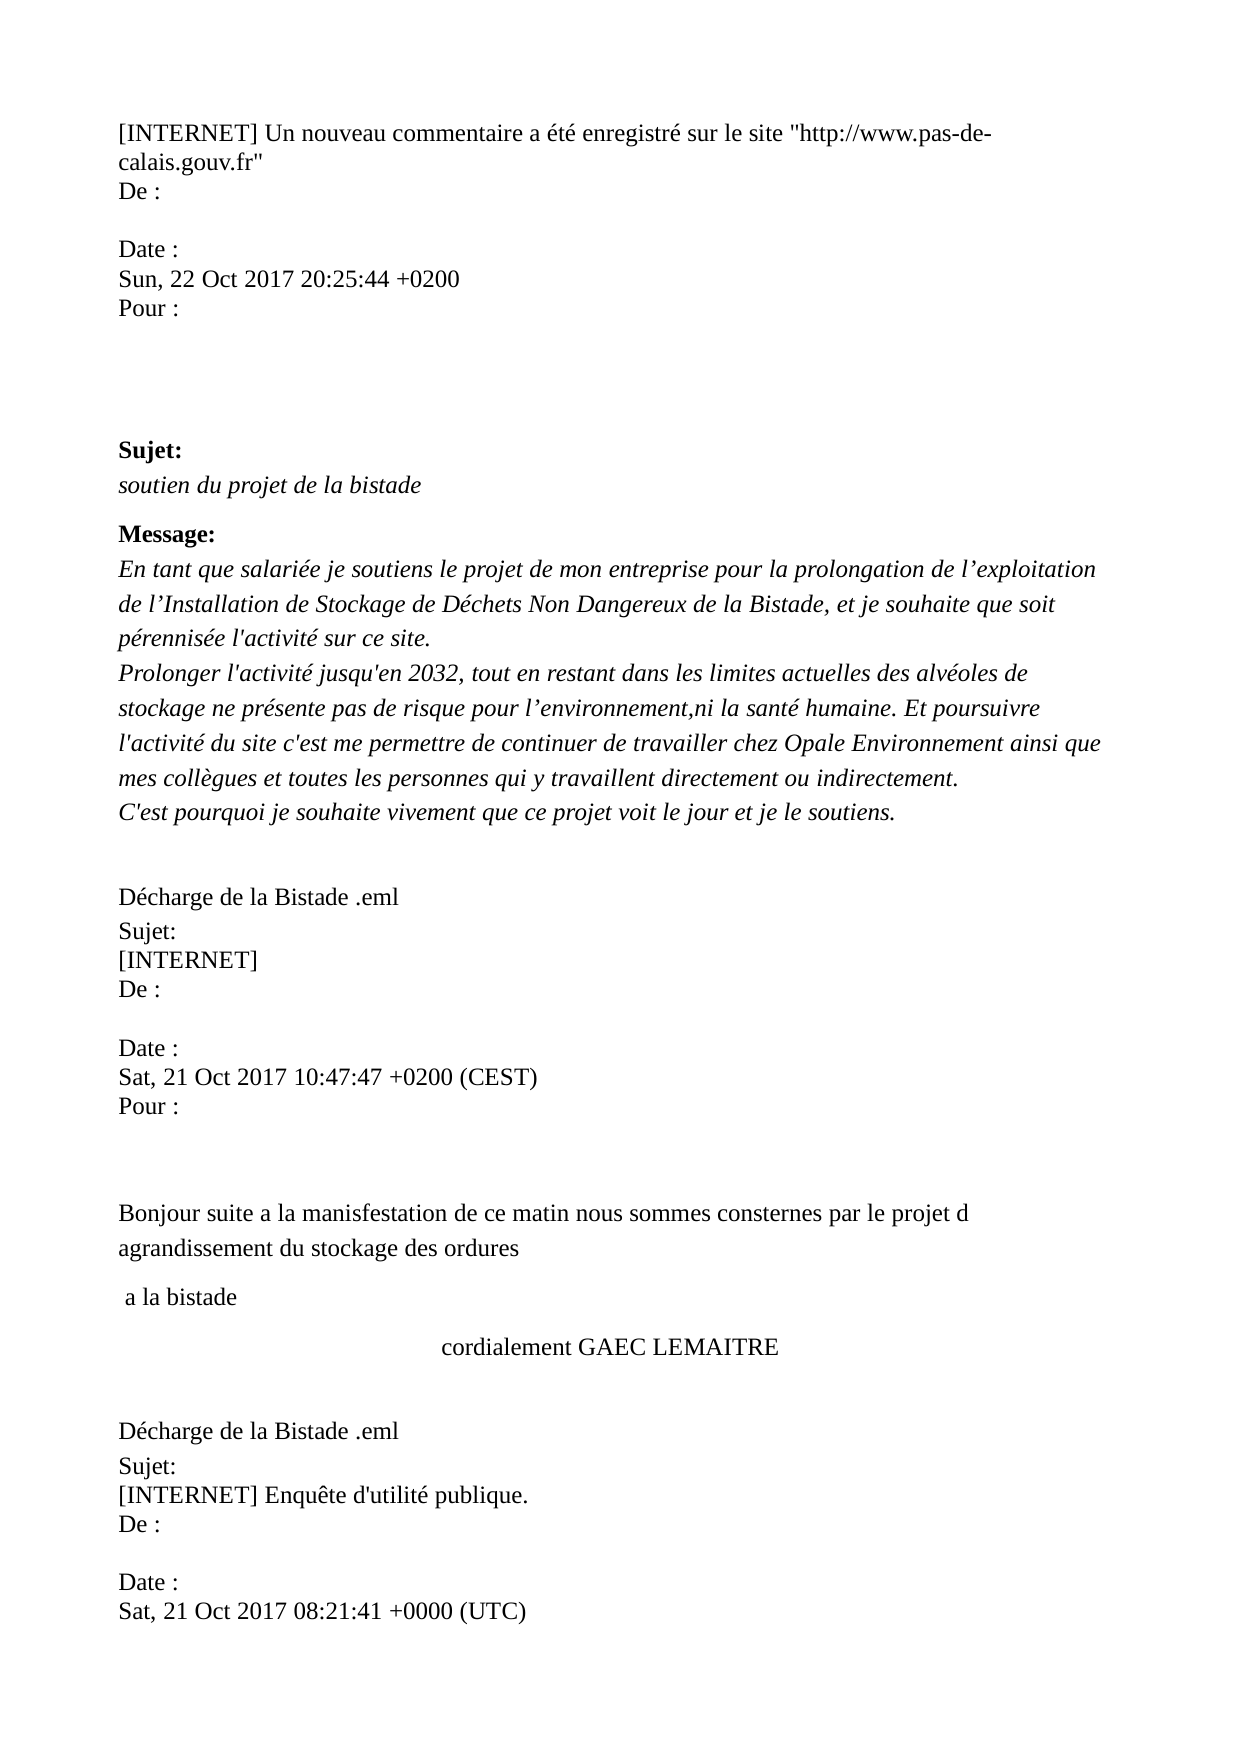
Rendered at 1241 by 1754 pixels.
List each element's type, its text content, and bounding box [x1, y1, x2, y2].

text a la bistade [118, 1282, 1122, 1311]
table_cell De : [118, 974, 1122, 1032]
table_cell De : [118, 176, 1122, 234]
table_header Sujet: [INTERNET] Enquête d'utilité publique. [118, 1451, 1122, 1509]
table_cell De : [118, 1509, 1122, 1567]
text Décharge de la Bistade .eml [118, 1381, 1122, 1445]
text Sujet: soutien du projet de la bistade [118, 435, 1122, 499]
text cordialement GAEC LEMAITRE [118, 1332, 1122, 1361]
table_header Pour : [118, 1091, 1122, 1149]
table_header Sujet: [INTERNET] [118, 916, 1122, 974]
table_cell Date : Sat, 21 Oct 2017 08:21:41 +0000 (UTC) [118, 1567, 1122, 1625]
text Bonjour suite a la manisfestation de ce matin nous sommes consternes par le projet d agrandissement du stockage des ordures [118, 1198, 1122, 1262]
table_cell Date : Sun, 22 Oct 2017 20:25:44 +0200 [118, 234, 1122, 292]
table_header Pour : [118, 293, 1122, 351]
table_header [INTERNET] Un nouveau commentaire a été enregistré sur le site "http://www.pas-de-calais.gouv.fr" [118, 118, 1122, 176]
text Message: En tant que salariée je soutiens le projet de mon entreprise pour la prolongation de l’exploitation de l’Installation de Stockage de Déchets Non Dangereux de la Bistade, et je souhaite que soit pérennisée l'activité sur ce site. Prolonger l'activité jusqu'en 2032, tout en restant dans les limites actuelles des alvéoles de stockage ne présente pas de risque pour l’environnement,ni la santé humaine. Et poursuivre l'activité du site c'est me permettre de continuer de travailler chez Opale Environnement ainsi que mes collègues et toutes les personnes qui y travaillent directement ou indirectement. C'est pourquoi je souhaite vivement que ce projet voit le jour et je le soutiens. [118, 519, 1122, 826]
table_cell Date : Sat, 21 Oct 2017 10:47:47 +0200 (CEST) [118, 1033, 1122, 1091]
text Décharge de la Bistade .eml [118, 847, 1122, 911]
